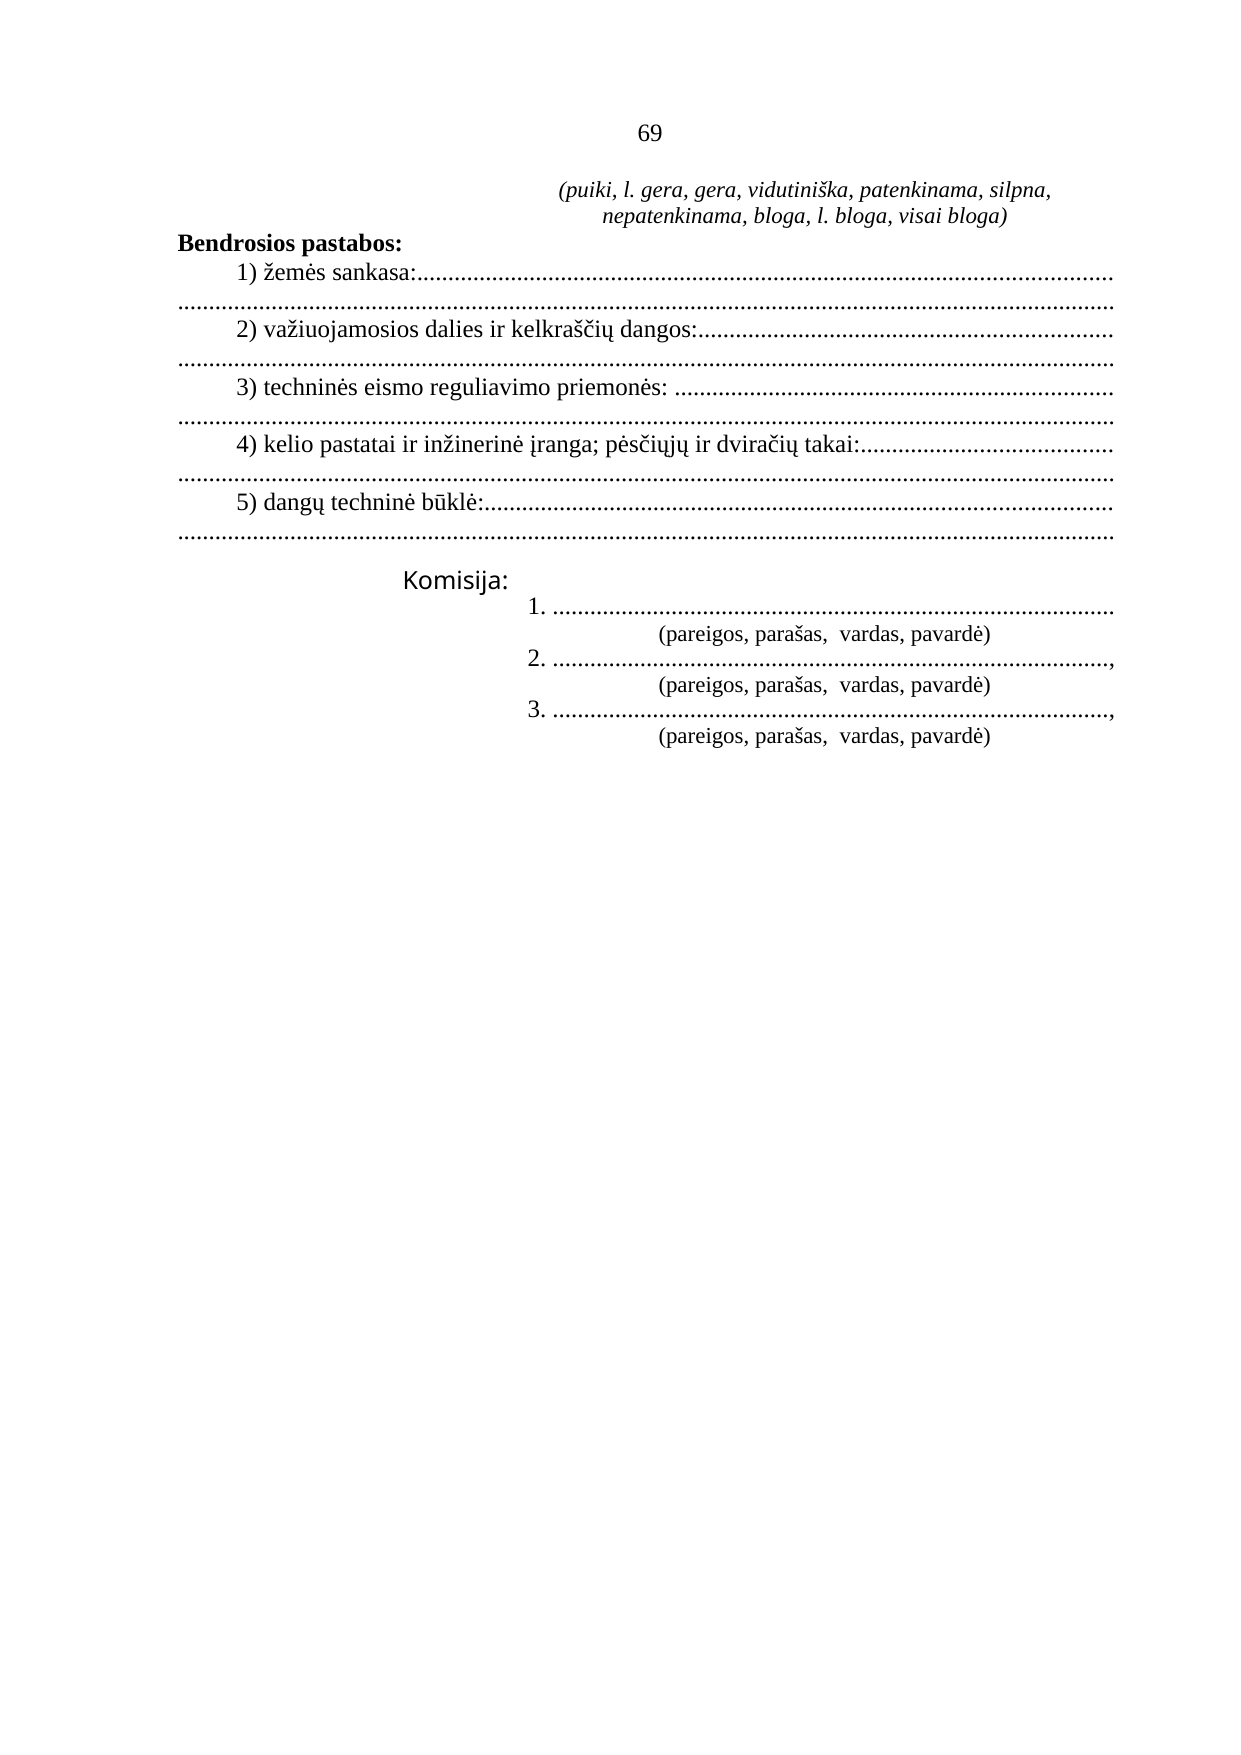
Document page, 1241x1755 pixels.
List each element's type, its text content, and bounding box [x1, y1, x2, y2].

text 1) žemės sankasa:. [177, 257, 1122, 286]
text (pareigos, parašas, vardas, pavardė) [527, 619, 1122, 646]
text (puiki, l. gera, gera, vidutiniška, patenkinama, silpna, nepatenkinama, bloga, l. bloga, visai bloga) [490, 176, 1122, 228]
text . [177, 516, 1122, 544]
text 3. , [527, 697, 1122, 722]
text . [177, 458, 1122, 487]
text 5) dangų techninė būklė: [177, 487, 1122, 516]
text . [177, 286, 1122, 314]
text 1. [527, 594, 1122, 619]
text 2. , [527, 646, 1122, 671]
text . [177, 343, 1122, 372]
text . [177, 401, 1122, 429]
text (pareigos, parašas, vardas, pavardė) [527, 722, 1122, 749]
text 4) kelio pastatai ir inžinerinė įranga; pėsčiųjų ir dviračių takai: [177, 429, 1122, 458]
text 2) važiuojamosios dalies ir kelkraščių dangos: [177, 314, 1122, 343]
text Komisija: [402, 569, 1122, 594]
text 3) techninės eismo reguliavimo priemonės: [177, 372, 1122, 401]
text (pareigos, parašas, vardas, pavardė) [527, 671, 1122, 697]
text Bendrosios pastabos: [177, 228, 1122, 257]
